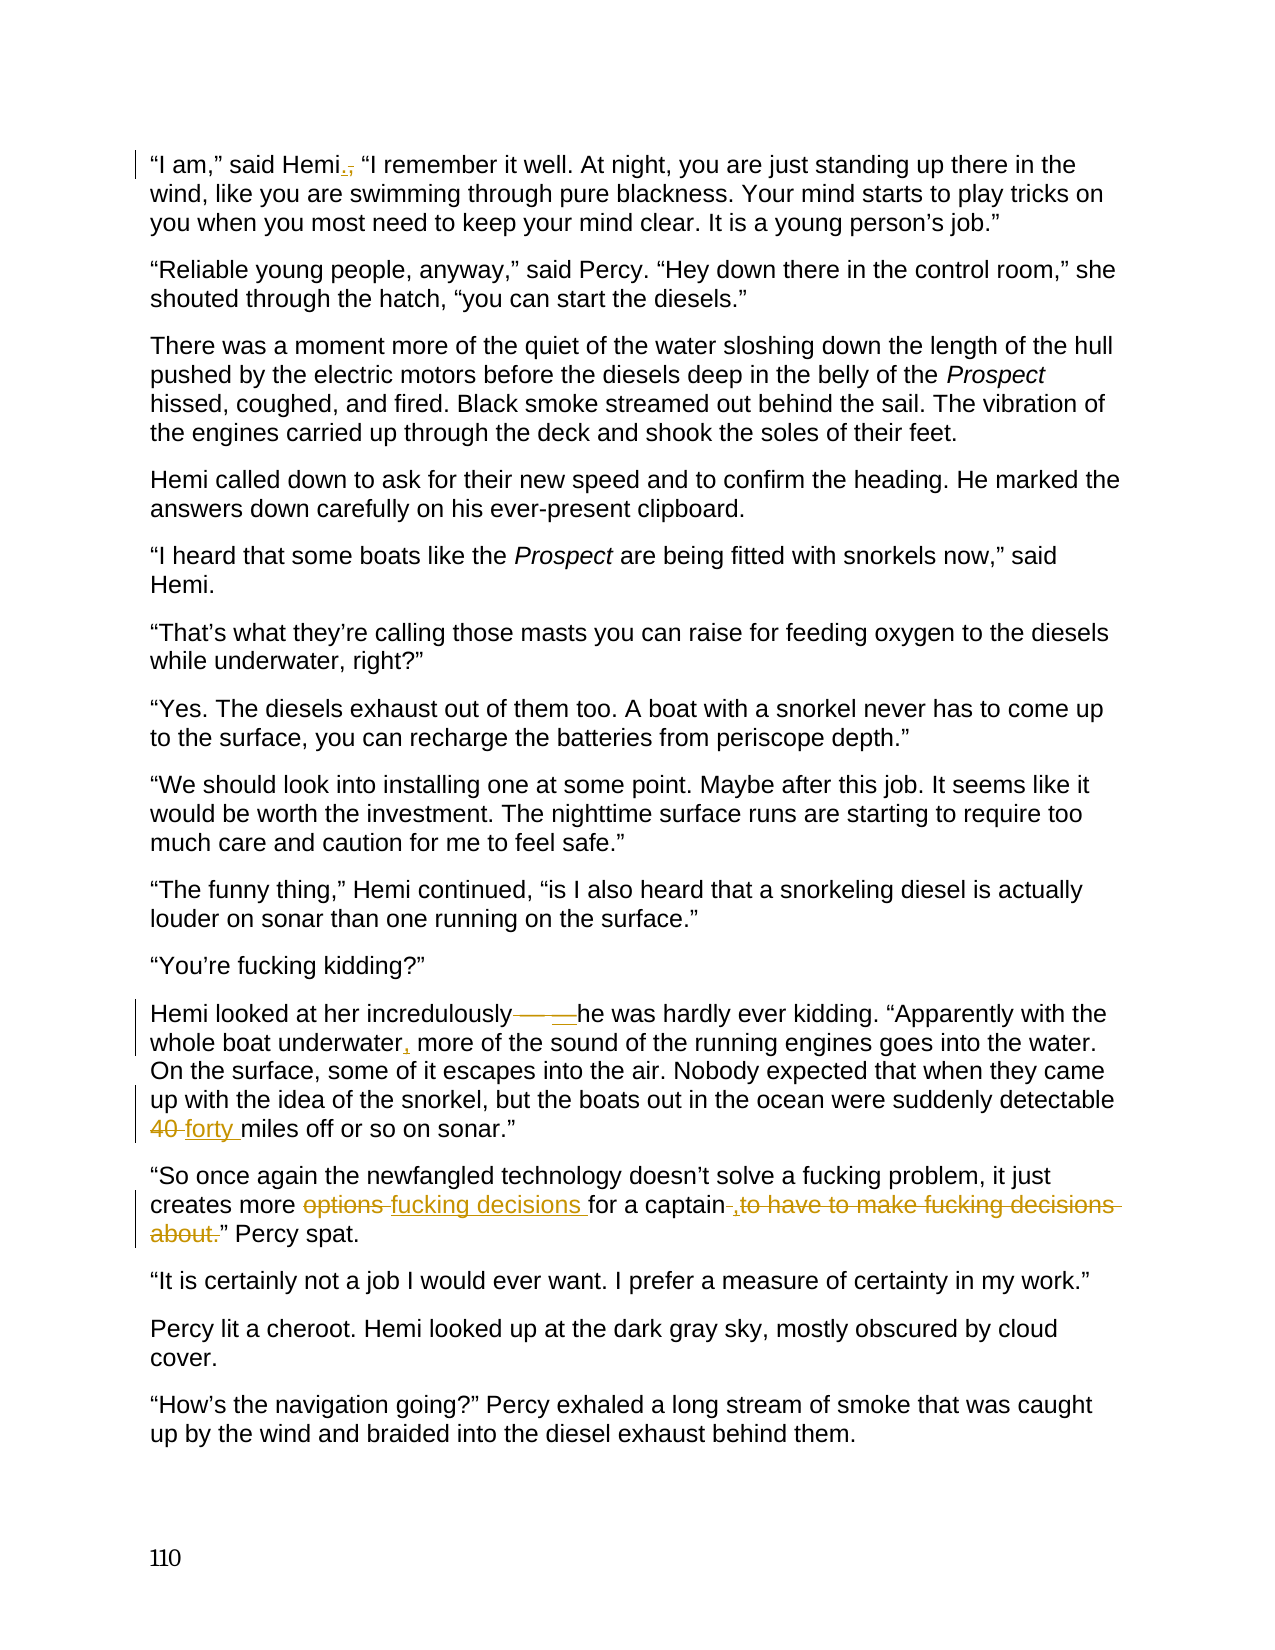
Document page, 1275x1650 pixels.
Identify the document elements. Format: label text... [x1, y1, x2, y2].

text Hemi called down to ask for their new speed and to confirm the heading. He marked the answers down carefully on his ever-present clipboard. [150, 465, 1125, 522]
text “How’s the navigation going?” Percy exhaled a long stream of smoke that was caught up by the wind and braided into the diesel exhaust behind them. [150, 1390, 1125, 1447]
text “That’s what they’re calling those masts you can raise for feeding oxygen to the diesels while underwater, right?” [150, 617, 1125, 675]
text “Reliable young people, anyway,” said Percy. “Hey down there in the control room,” she shouted through the hatch, “you can start the diesels.” [150, 255, 1125, 312]
text “I heard that some boats like the Prospect are being fitted with snorkels now,” said Hemi. [150, 541, 1125, 599]
text “You’re fucking kidding?” [150, 951, 1125, 980]
text “Yes. The diesels exhaust out of them too. A boat with a snorkel never has to come up to the surface, you can recharge the batteries from periscope depth.” [150, 694, 1125, 751]
text Percy lit a cheroot. Hemi looked up at the dark gray sky, mostly obscured by cloud cover. [150, 1314, 1125, 1371]
text “It is certainly not a job I would ever want. I prefer a measure of certainty in my work.” [150, 1266, 1125, 1295]
text “The funny thing,” Hemi continued, “is I also heard that a snorkeling diesel is actually louder on sonar than one running on the surface.” [150, 875, 1125, 932]
text There was a moment more of the quiet of the water sloshing down the length of the hull pushed by the electric motors before the diesels deep in the belly of the Prospect hissed, coughed, and fired. Black smoke streamed out behind the sail. The vibration of the engines carried up through the deck and shook the soles of their feet. [150, 331, 1125, 446]
text “We should look into installing one at some point. Maybe after this job. It seems like it would be worth the investment. The nighttime surface runs are starting to require too much care and caution for me to feel safe.” [150, 770, 1125, 856]
text Hemi looked at her incredulously—he was hardly ever kidding. “Apparently with the whole boat underwater, more of the sound of the running engines goes into the water. On the surface, some of it escapes into the air. Nobody expected that when they came up with the idea of the snorkel, but the boats out in the ocean were suddenly detectable forty miles off or so on sonar.” [150, 999, 1125, 1142]
text “So once again the newfangled technology doesn’t solve a fucking problem, it just creates more fucking decisions for a captain,” Percy spat. [150, 1161, 1125, 1247]
text “I am,” said Hemi. “I remember it well. At night, you are just standing up there in the wind, like you are swimming through pure blackness. Your mind starts to play tricks on you when you most need to keep your mind clear. It is a young person’s job.” [150, 150, 1125, 236]
